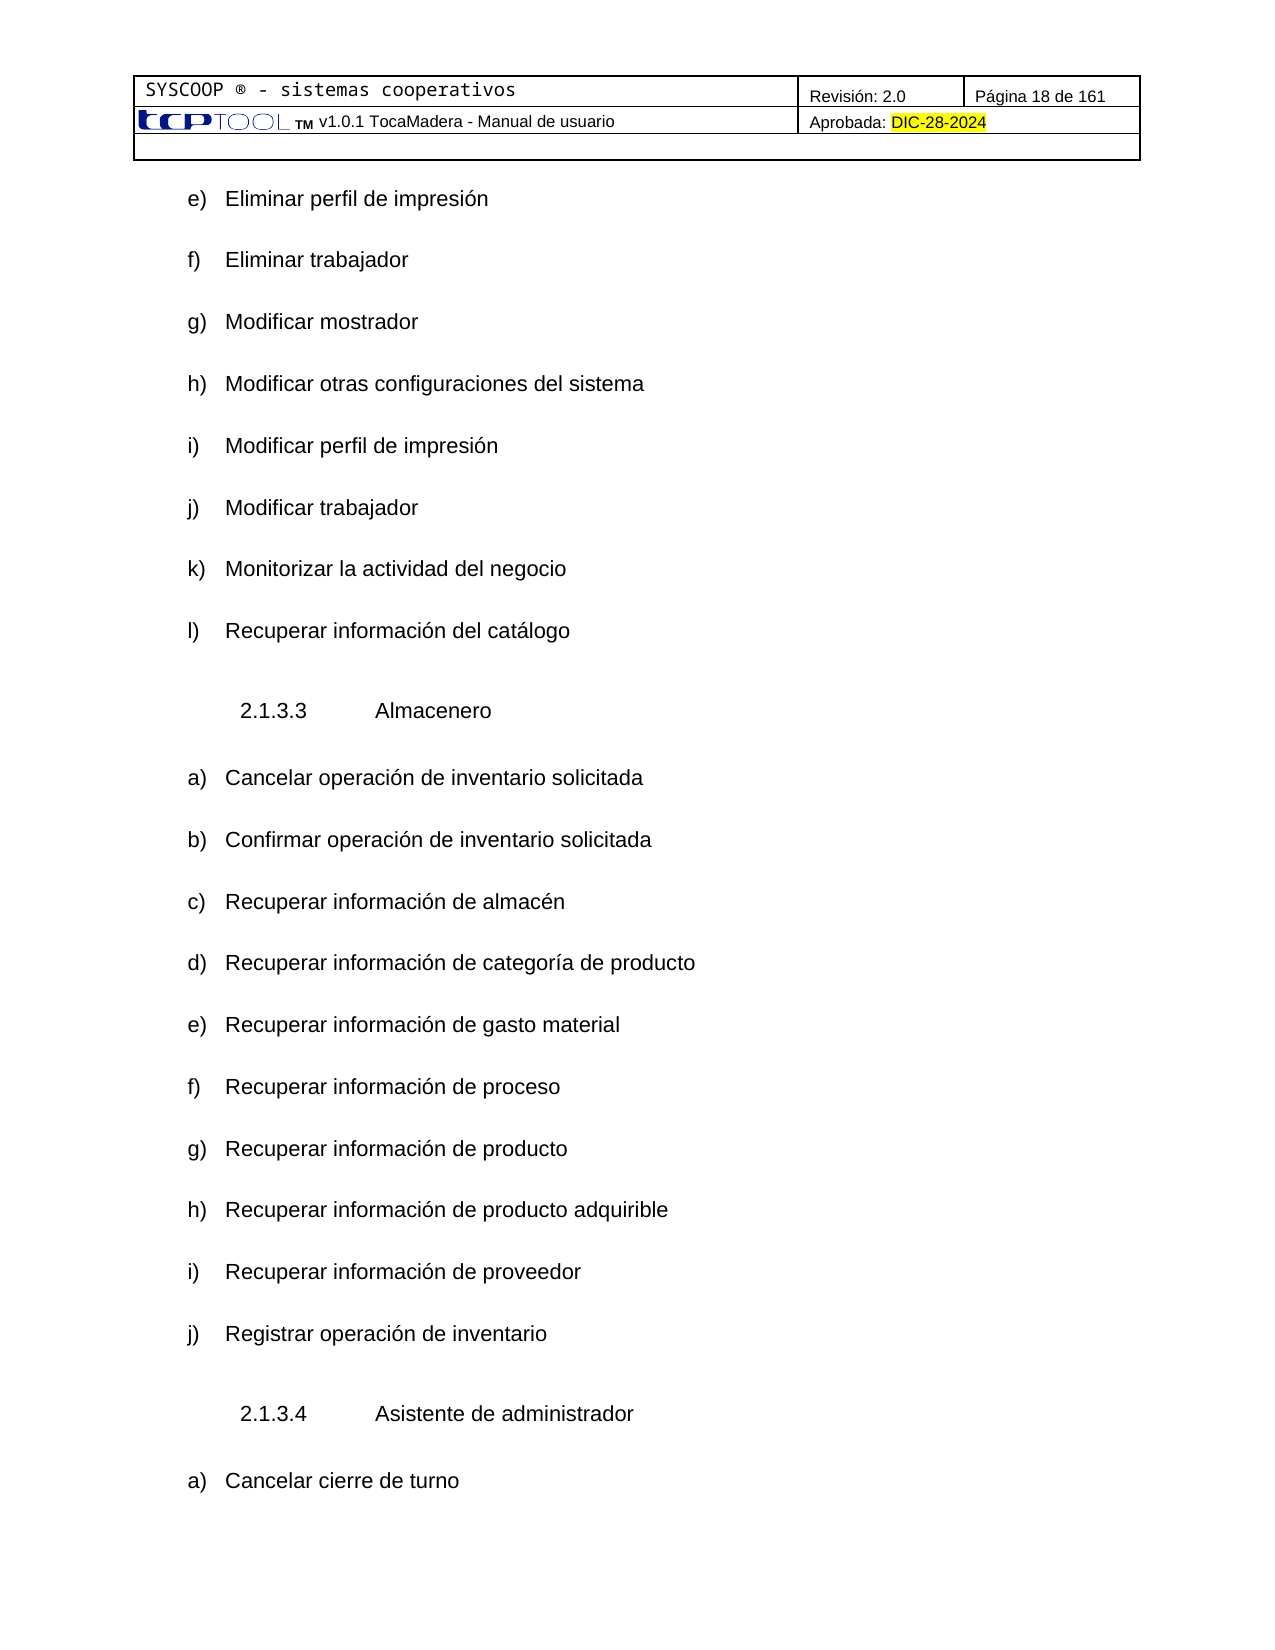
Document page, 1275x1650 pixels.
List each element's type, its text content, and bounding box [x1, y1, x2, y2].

list Eliminar perfil de impresión [187, 186, 1125, 211]
subtitle Almacenero [240, 698, 1125, 723]
list Monitorizar la actividad del negocio [187, 556, 1125, 581]
list Registrar operación de inventario [187, 1321, 1125, 1346]
list Recuperar información de almacén [187, 888, 1125, 914]
list Recuperar información de proceso [187, 1074, 1125, 1099]
list Recuperar información de producto adquirible [187, 1197, 1125, 1223]
list Recuperar información de categoría de producto [187, 950, 1125, 976]
list Confirmar operación de inventario solicitada [187, 827, 1125, 852]
list Modificar trabajador [187, 494, 1125, 520]
list Recuperar información de proveedor [187, 1259, 1125, 1284]
list Cancelar operación de inventario solicitada [187, 765, 1125, 790]
list Modificar mostrador [187, 309, 1125, 334]
list Modificar perfil de impresión [187, 433, 1125, 458]
list Modificar otras configuraciones del sistema [187, 371, 1125, 396]
list Recuperar información de gasto material [187, 1012, 1125, 1037]
list Recuperar información de producto [187, 1136, 1125, 1161]
list Eliminar trabajador [187, 247, 1125, 273]
subtitle Asistente de administrador [240, 1401, 1125, 1426]
picture [138, 110, 290, 130]
list Cancelar cierre de turno [187, 1468, 1125, 1493]
list Recuperar información del catálogo [187, 618, 1125, 643]
